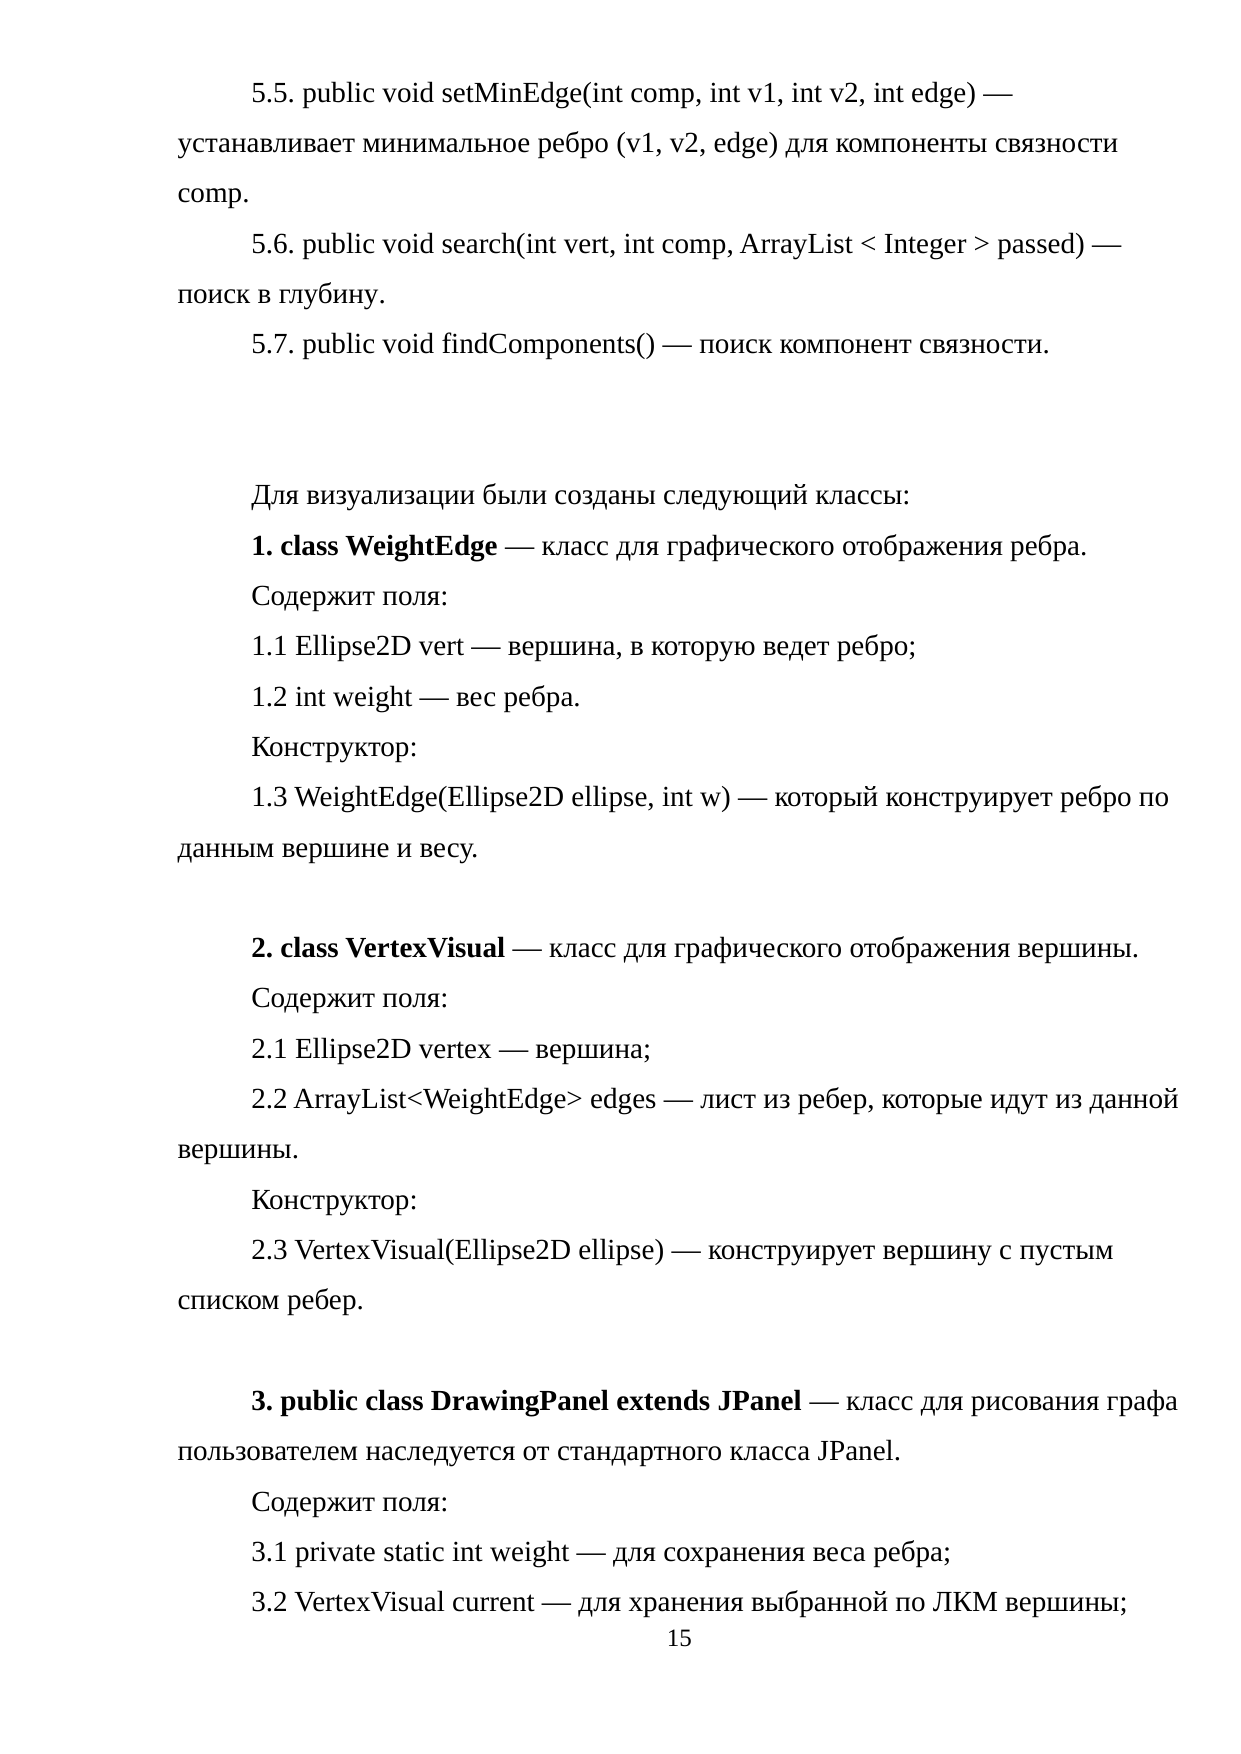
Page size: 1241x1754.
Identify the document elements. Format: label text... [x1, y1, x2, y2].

text 5.5. public void setMinEdge(int comp, int v1, int v2, int edge) — устанавливает минимальное ребро (v1, v2, edge) для компоненты связности comp. [177, 75, 1181, 209]
text Содержит поля: [177, 981, 1181, 1014]
text Конструктор: [177, 1182, 1181, 1215]
text 1. class WeightEdge — класс для графического отображения ребра. [177, 528, 1181, 561]
text Содержит поля: [177, 1484, 1181, 1517]
text 1.2 int weight — вес ребра. [177, 679, 1181, 712]
text 3.2 VertexVisual current — для хранения выбранной по ЛКМ вершины; [177, 1584, 1181, 1618]
text Содержит поля: [177, 578, 1181, 612]
text 3.1 private static int weight — для сохранения веса ребра; [177, 1534, 1181, 1568]
text 5.6. public void search(int vert, int comp, ArrayList < Integer > passed) — поиск в глубину. [177, 226, 1181, 310]
text 2. class VertexVisual — класс для графического отображения вершины. [177, 930, 1181, 964]
text 3. public class DrawingPanel extends JPanel — класс для рисования графа пользователем наследуется от стандартного класса JPanel. [177, 1383, 1181, 1467]
text Для визуализации были созданы следующий классы: [177, 477, 1181, 511]
text 1.3 WeightEdge(Ellipse2D ellipse, int w) — который конструирует ребро по данным вершине и весу. [177, 779, 1181, 863]
text Конструктор: [177, 729, 1181, 763]
text 2.2 ArrayList<WeightEdge> edges — лист из ребер, которые идут из данной вершины. [177, 1081, 1181, 1165]
text 5.7. public void findComponents() — поиск компонент связности. [177, 327, 1181, 360]
text 2.3 VertexVisual(Ellipse2D ellipse) — конструирует вершину с пустым списком ребер. [177, 1232, 1181, 1316]
text 1.1 Ellipse2D vert — вершина, в которую ведет ребро; [177, 628, 1181, 662]
text 2.1 Ellipse2D vertex — вершина; [177, 1031, 1181, 1064]
